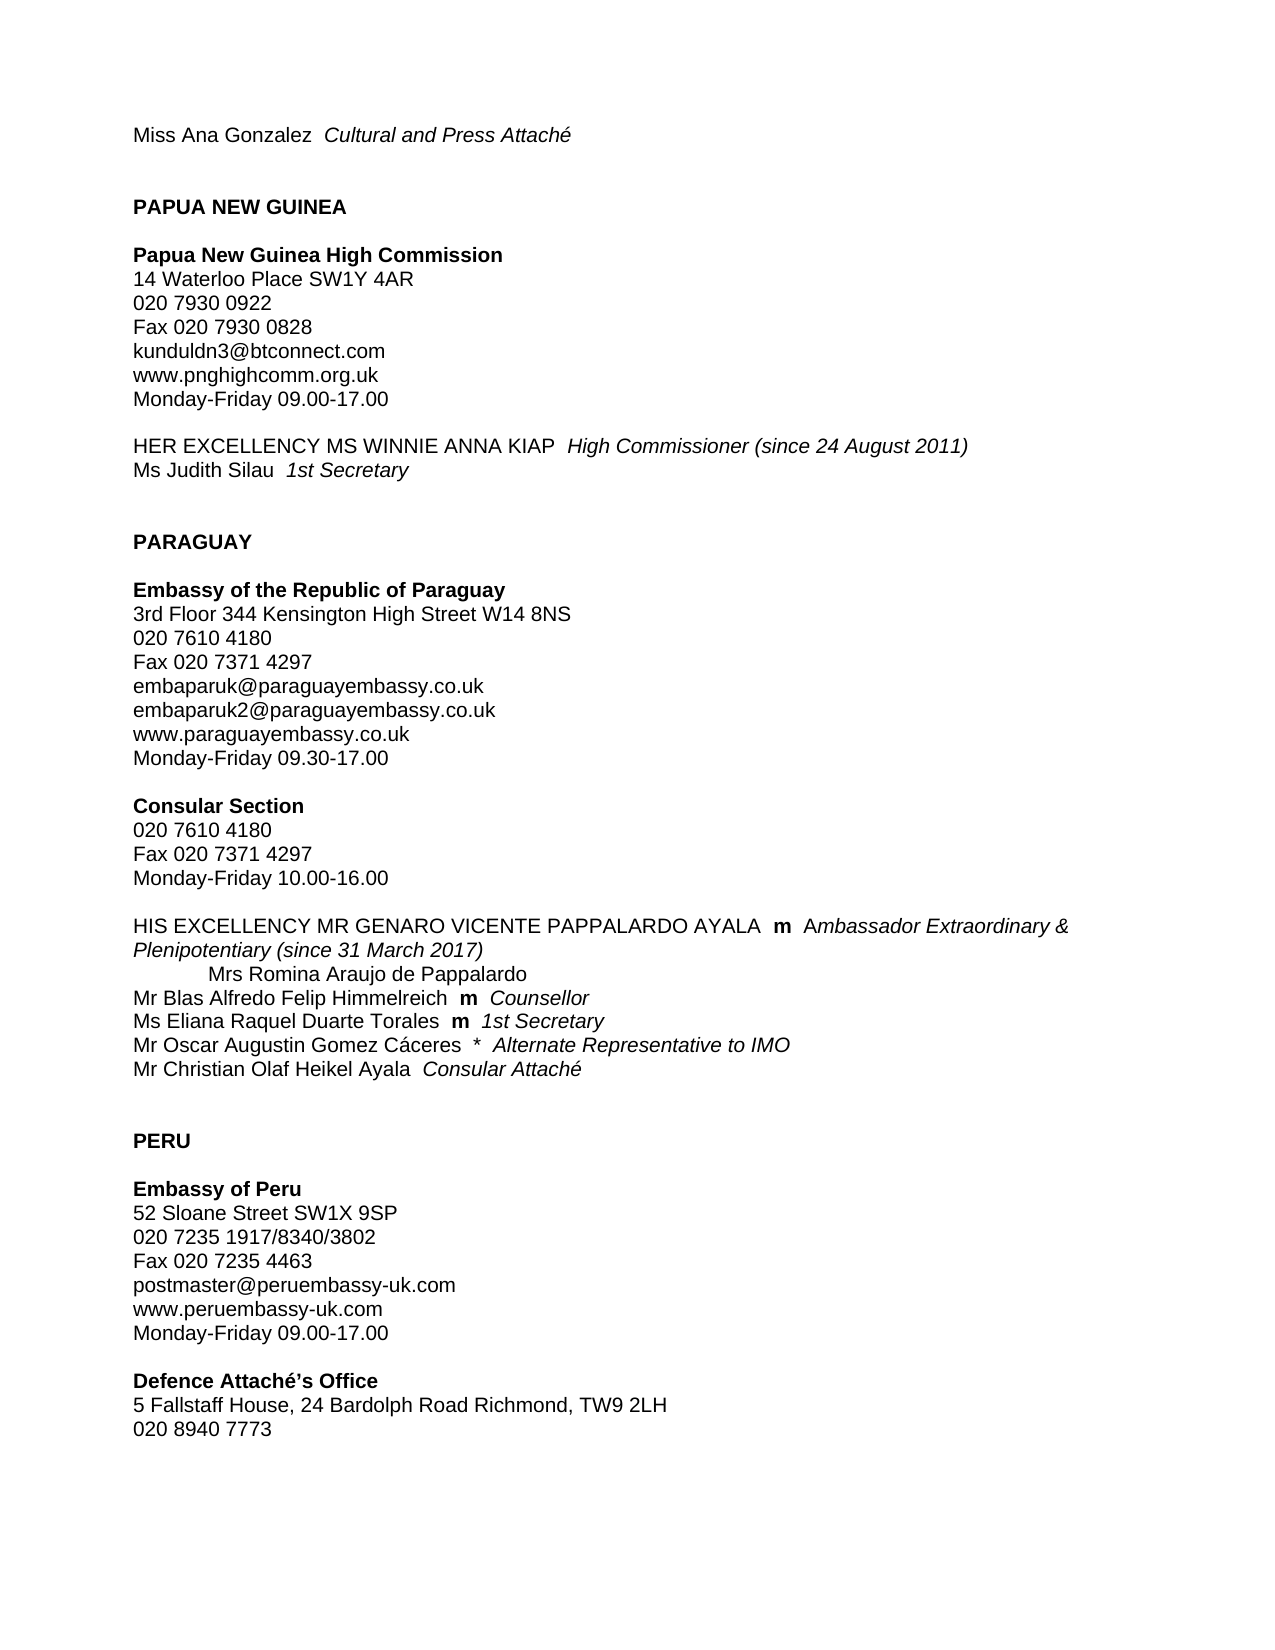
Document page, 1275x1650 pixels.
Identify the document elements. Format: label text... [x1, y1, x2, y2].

text Fax 020 7235 4463 [133, 1249, 1181, 1273]
text Mr Oscar Augustin Gomez Cáceres * Alternate Representative to IMO [133, 1033, 1181, 1057]
text Fax 020 7930 0828 [133, 314, 1181, 338]
text Miss Ana Gonzalez Cultural and Press Attaché [133, 123, 1181, 147]
text Ms Judith Silau 1st Secretary [133, 458, 1181, 482]
text HIS EXCELLENCY MR GENARO VICENTE PAPPALARDO AYALA m Ambassador Extraordinary & Plenipotentiary (since 31 March 2017) [133, 913, 1181, 961]
text Monday-Friday 09.00-17.00 [133, 1321, 1181, 1345]
text Fax 020 7371 4297 [133, 842, 1181, 866]
text Mr Blas Alfredo Felip Himmelreich m Counsellor [133, 985, 1181, 1009]
text Embassy of the Republic of Paraguay [133, 578, 1181, 602]
text HER EXCELLENCY MS WINNIE ANNA KIAP High Commissioner (since 24 August 2011) [133, 434, 1181, 458]
subtitle Consular Section [133, 794, 1181, 818]
text 3rd Floor 344 Kensington High Street W14 8NS [133, 602, 1181, 626]
text Monday-Friday 10.00-16.00 [133, 866, 1181, 889]
text 020 7610 4180 [133, 626, 1181, 650]
text postmaster@peruembassy-uk.com [133, 1273, 1181, 1297]
text Embassy of Peru [133, 1177, 1181, 1201]
text 020 8940 7773 [133, 1417, 1181, 1441]
text Monday-Friday 09.30-17.00 [133, 746, 1181, 770]
text 5 Fallstaff House, 24 Bardolph Road Richmond, TW9 2LH [133, 1393, 1181, 1417]
text www.pnghighcomm.org.uk [133, 362, 1181, 386]
text 14 Waterloo Place SW1Y 4AR [133, 267, 1181, 291]
text 020 7610 4180 [133, 818, 1181, 842]
text embaparuk@paraguayembassy.co.uk [133, 674, 1181, 698]
text 52 Sloane Street SW1X 9SP [133, 1201, 1181, 1225]
text 020 7930 0922 [133, 291, 1181, 314]
text Defence Attaché’s Office [133, 1369, 1181, 1393]
text PERU [133, 1129, 1181, 1153]
text PARAGUAY [133, 530, 1181, 554]
text Ms Eliana Raquel Duarte Torales m 1st Secretary [133, 1009, 1181, 1033]
text Papua New Guinea High Commission [133, 243, 1181, 267]
text embaparuk2@paraguayembassy.co.uk [133, 698, 1181, 722]
text 020 7235 1917/8340/3802 [133, 1225, 1181, 1249]
text Monday-Friday 09.00-17.00 [133, 386, 1181, 410]
text Mr Christian Olaf Heikel Ayala Consular Attaché [133, 1057, 1181, 1081]
text kunduldn3@btconnect.com [133, 338, 1181, 362]
text www.paraguayembassy.co.uk [133, 722, 1181, 746]
text Mrs Romina Araujo de Pappalardo [133, 961, 1181, 985]
text Fax 020 7371 4297 [133, 650, 1181, 674]
text www.peruembassy-uk.com [133, 1297, 1181, 1321]
text PAPUA NEW GUINEA [133, 195, 1181, 219]
